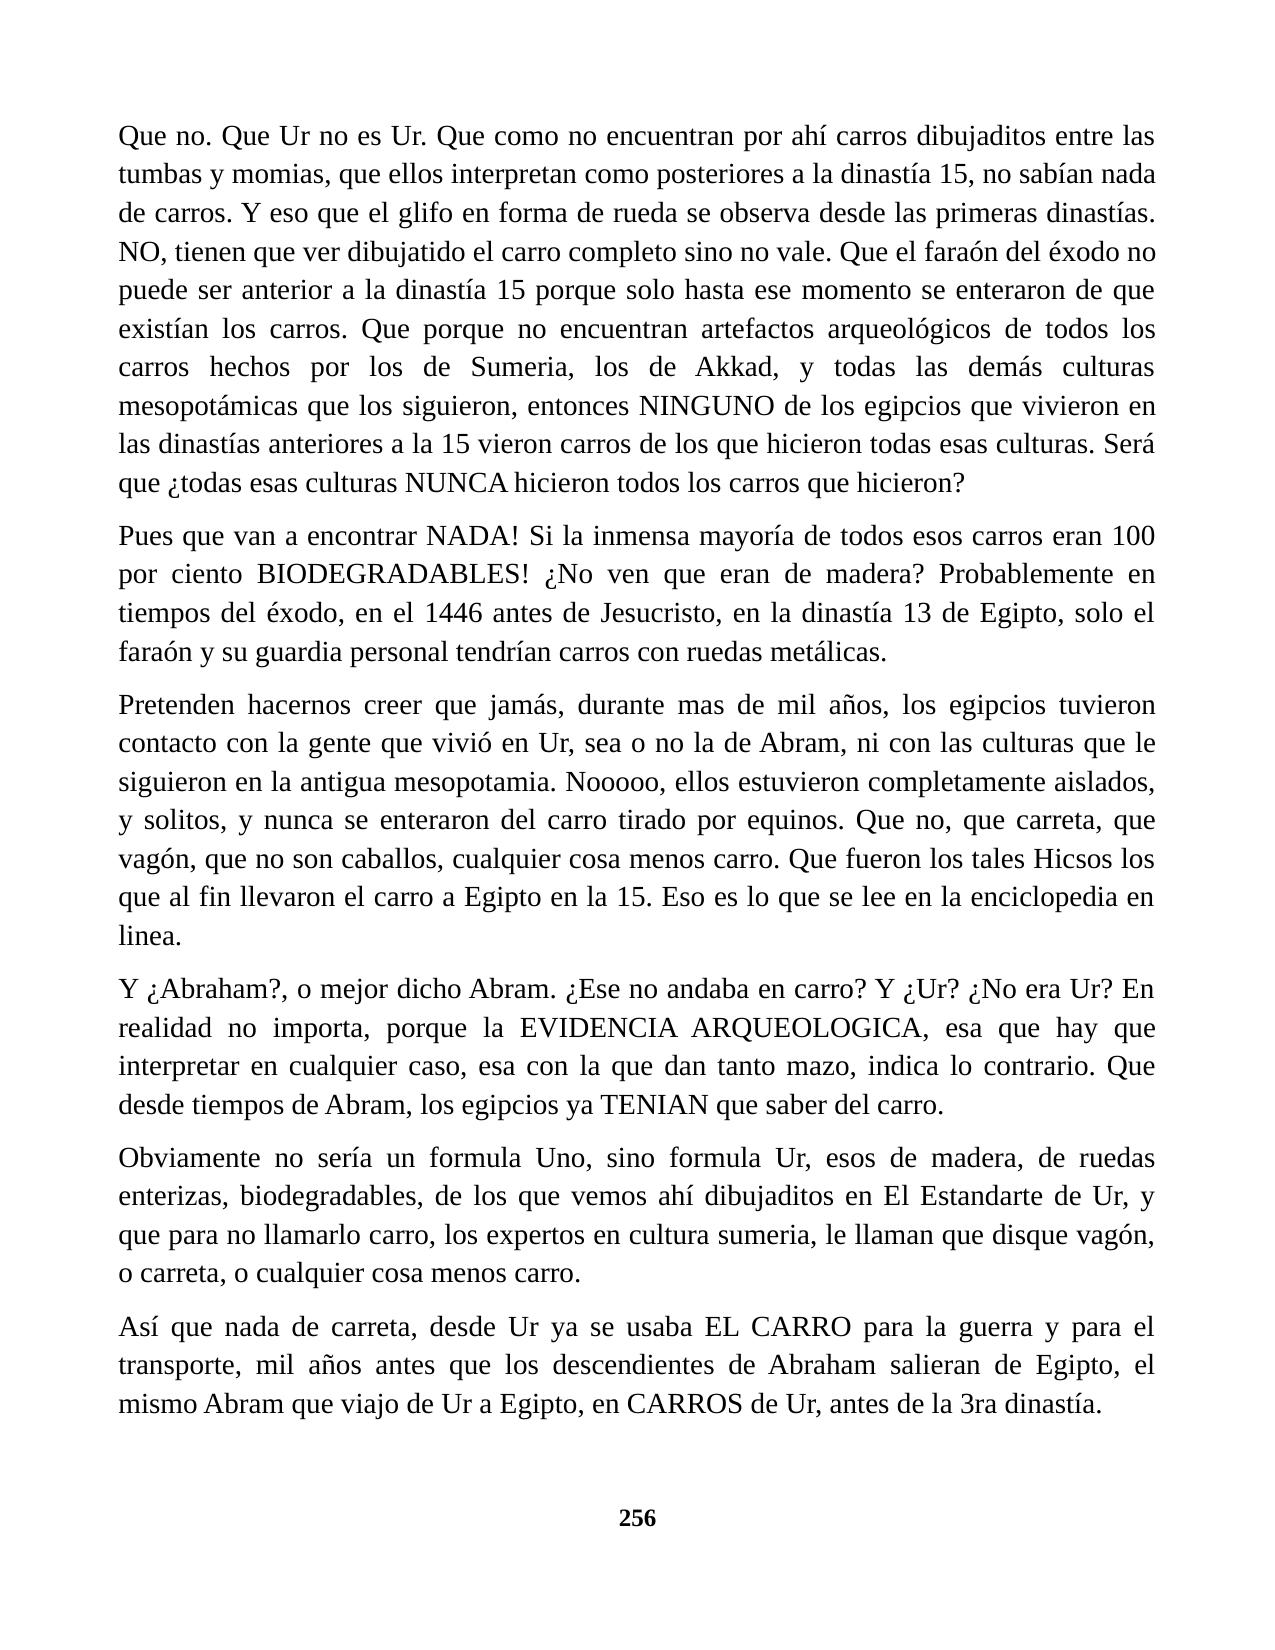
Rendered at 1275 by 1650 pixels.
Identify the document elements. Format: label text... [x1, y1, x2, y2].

text Así que nada de carreta, desde Ur ya se usaba EL CARRO para la guerra y para el transporte, mil años antes que los descendientes de Abraham salieran de Egipto, el mismo Abram que viajo de Ur a Egipto, en CARROS de Ur, antes de la 3ra dinastía. [118, 1309, 1157, 1419]
text Obviamente no sería un formula Uno, sino formula Ur, esos de madera, de ruedas enterizas, biodegradables, de los que vemos ahí dibujaditos en El Estandarte de Ur, y que para no llamarlo carro, los expertos en cultura sumeria, le llaman que disque vagón, o carreta, o cualquier cosa menos carro. [118, 1140, 1157, 1289]
text Pretenden hacernos creer que jamás, durante mas de mil años, los egipcios tuvieron contacto con la gente que vivió en Ur, sea o no la de Abram, ni con las culturas que le siguieron en la antigua mesopotamia. Nooooo, ellos estuvieron completamente aislados, y solitos, y nunca se enteraron del carro tirado por equinos. Que no, que carreta, que vagón, que no son caballos, cualquier cosa menos carro. Que fueron los tales Hicsos los que al fin llevaron el carro a Egipto en la 15. Eso es lo que se lee en la enciclopedia en linea. [118, 687, 1157, 952]
text Y ¿Abraham?, o mejor dicho Abram. ¿Ese no andaba en carro? Y ¿Ur? ¿No era Ur? En realidad no importa, porque la EVIDENCIA ARQUEOLOGICA, esa que hay que interpretar en cualquier caso, esa con la que dan tanto mazo, indica lo contrario. Que desde tiempos de Abram, los egipcios ya TENIAN que saber del carro. [118, 971, 1157, 1120]
text Pues que van a encontrar NADA! Si la inmensa mayoría de todos esos carros eran 100 por ciento BIODEGRADABLES! ¿No ven que eran de madera? Probablemente en tiempos del éxodo, en el 1446 antes de Jesucristo, en la dinastía 13 de Egipto, solo el faraón y su guardia personal tendrían carros con ruedas metálicas. [118, 518, 1157, 667]
text Que no. Que Ur no es Ur. Que como no encuentran por ahí carros dibujaditos entre las tumbas y momias, que ellos interpretan como posteriores a la dinastía 15, no sabían nada de carros. Y eso que el glifo en forma de rueda se observa desde las primeras dinastías. NO, tienen que ver dibujatido el carro completo sino no vale. Que el faraón del éxodo no puede ser anterior a la dinastía 15 porque solo hasta ese momento se enteraron de que existían los carros. Que porque no encuentran artefactos arqueológicos de todos los carros hechos por los de Sumeria, los de Akkad, y todas las demás culturas mesopotámicas que los siguieron, entonces NINGUNO de los egipcios que vivieron en las dinastías anteriores a la 15 vieron carros de los que hicieron todas esas culturas. Será que ¿todas esas culturas NUNCA hicieron todos los carros que hicieron? [118, 118, 1157, 498]
